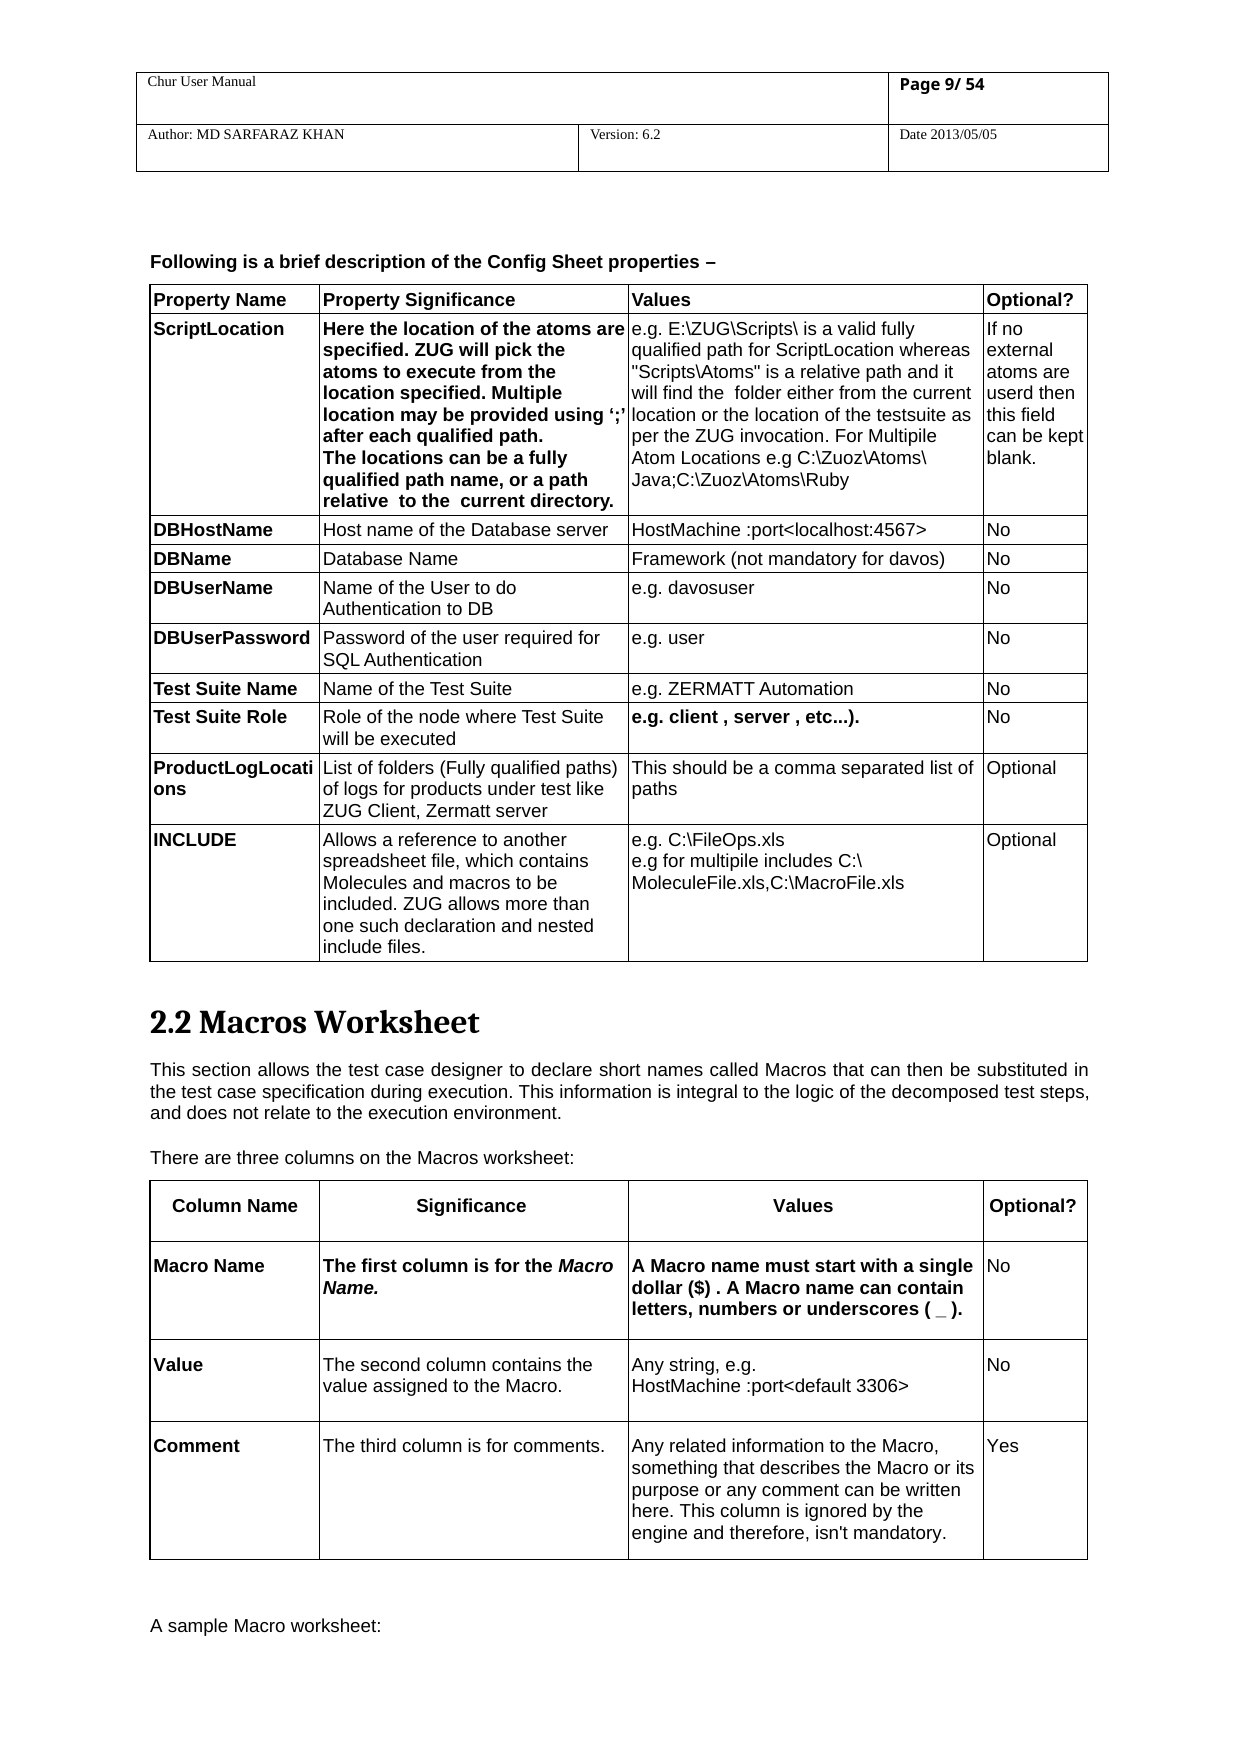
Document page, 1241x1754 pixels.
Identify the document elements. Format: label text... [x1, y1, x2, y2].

table_cell DBUserName [151, 573, 319, 623]
table_cell Value [151, 1340, 319, 1421]
table_cell No [984, 545, 1087, 572]
table_header Optional? [984, 1181, 1087, 1241]
table_cell Comment [151, 1422, 319, 1559]
table_cell Database Name [320, 545, 628, 572]
table_cell DBName [151, 545, 319, 572]
table_header Property Significance [320, 285, 628, 313]
table_cell No [984, 1242, 1087, 1339]
table_cell If no external atoms are userd then this field can be kept blank. [984, 314, 1087, 514]
table_cell Role of the node where Test Suite will be executed [320, 703, 628, 752]
table_cell Optional [984, 754, 1087, 824]
table_cell No [984, 573, 1087, 623]
table_cell Yes [984, 1422, 1087, 1559]
table_cell ScriptLocation [151, 314, 319, 514]
table_cell A Macro name must start with a single dollar ($) . A Macro name can contain letters, numbers or underscores ( _ ). [629, 1242, 983, 1339]
table_cell Any string, e.g. HostMachine :port<default 3306> [629, 1340, 983, 1421]
table_cell No [984, 624, 1087, 673]
table_cell The third column is for comments. [320, 1422, 628, 1559]
text This section allows the test case designer to declare short names called Macros that can then be substituted in the test case specification during execution. This information is integral to the logic of the decomposed test steps, and does not relate to the execution environment. [150, 1059, 1090, 1124]
table_header Optional? [984, 285, 1087, 313]
table_cell List of folders (Fully qualified paths) of logs for products under test like ZUG Client, Zermatt server [320, 754, 628, 824]
table_cell The second column contains the value assigned to the Macro. [320, 1340, 628, 1421]
table_cell Here the location of the atoms are specified. ZUG will pick the atoms to execute from the location specified. Multiple location may be provided using ‘;’ after each qualified path. The locations can be a fully qualified path name, or a path relative to the current directory. [320, 314, 628, 514]
table_cell e.g. E:\ZUG\Scripts\ is a valid fully qualified path for ScriptLocation whereas "Scripts\Atoms" is a relative path and it will find the folder either from the current location or the location of the testsuite as per the ZUG invocation. For Multipile Atom Locations e.g C:\Zuoz\Atoms\Java;C:\Zuoz\Atoms\Ruby [629, 314, 983, 514]
table_cell e.g. davosuser [629, 573, 983, 623]
text A sample Macro worksheet: [150, 1614, 1090, 1636]
table_cell Name of the User to do Authentication to DB [320, 573, 628, 623]
table_cell DBUserPassword [151, 624, 319, 673]
table_cell No [984, 674, 1087, 702]
table_cell Password of the user required for SQL Authentication [320, 624, 628, 673]
table_cell DBHostName [151, 516, 319, 543]
table_cell Host name of the Database server [320, 516, 628, 543]
table_header Significance [320, 1181, 628, 1241]
table_header Values [629, 1181, 983, 1241]
table_cell e.g. user [629, 624, 983, 673]
table_cell HostMachine :port<localhost:4567> [629, 516, 983, 543]
table_header Column Name [151, 1181, 319, 1241]
table_cell e.g. ZERMATT Automation [629, 674, 983, 702]
table_cell INCLUDE [151, 825, 319, 961]
text Following is a brief description of the Config Sheet properties – [150, 250, 1090, 272]
table_cell Allows a reference to another spreadsheet file, which contains Molecules and macros to be included. ZUG allows more than one such declaration and nested include files. [320, 825, 628, 961]
table_cell The first column is for the Macro Name. [320, 1242, 628, 1339]
text There are three columns on the Macros worksheet: [150, 1146, 1090, 1168]
table_cell This should be a comma separated list of paths [629, 754, 983, 824]
table_cell Test Suite Name [151, 674, 319, 702]
table_cell No [984, 516, 1087, 543]
table_cell e.g. C:\FileOps.xls e.g for multipile includes C:\MoleculeFile.xls,C:\MacroFile.xls [629, 825, 983, 961]
table_cell ProductLogLocations [151, 754, 319, 824]
table_cell Any related information to the Macro, something that describes the Macro or its purpose or any comment can be written here. This column is ignored by the engine and therefore, isn't mandatory. [629, 1422, 983, 1559]
table_header Values [629, 285, 983, 313]
table_cell Name of the Test Suite [320, 674, 628, 702]
table_cell No [984, 703, 1087, 752]
table_cell No [984, 1340, 1087, 1421]
text 2.2 Macros Worksheet [150, 1004, 1090, 1042]
table_cell Optional [984, 825, 1087, 961]
table_cell Test Suite Role [151, 703, 319, 752]
table_cell e.g. client , server , etc...). [629, 703, 983, 752]
table_cell Macro Name [151, 1242, 319, 1339]
table_cell Framework (not mandatory for davos) [629, 545, 983, 572]
table_header Property Name [151, 285, 319, 313]
